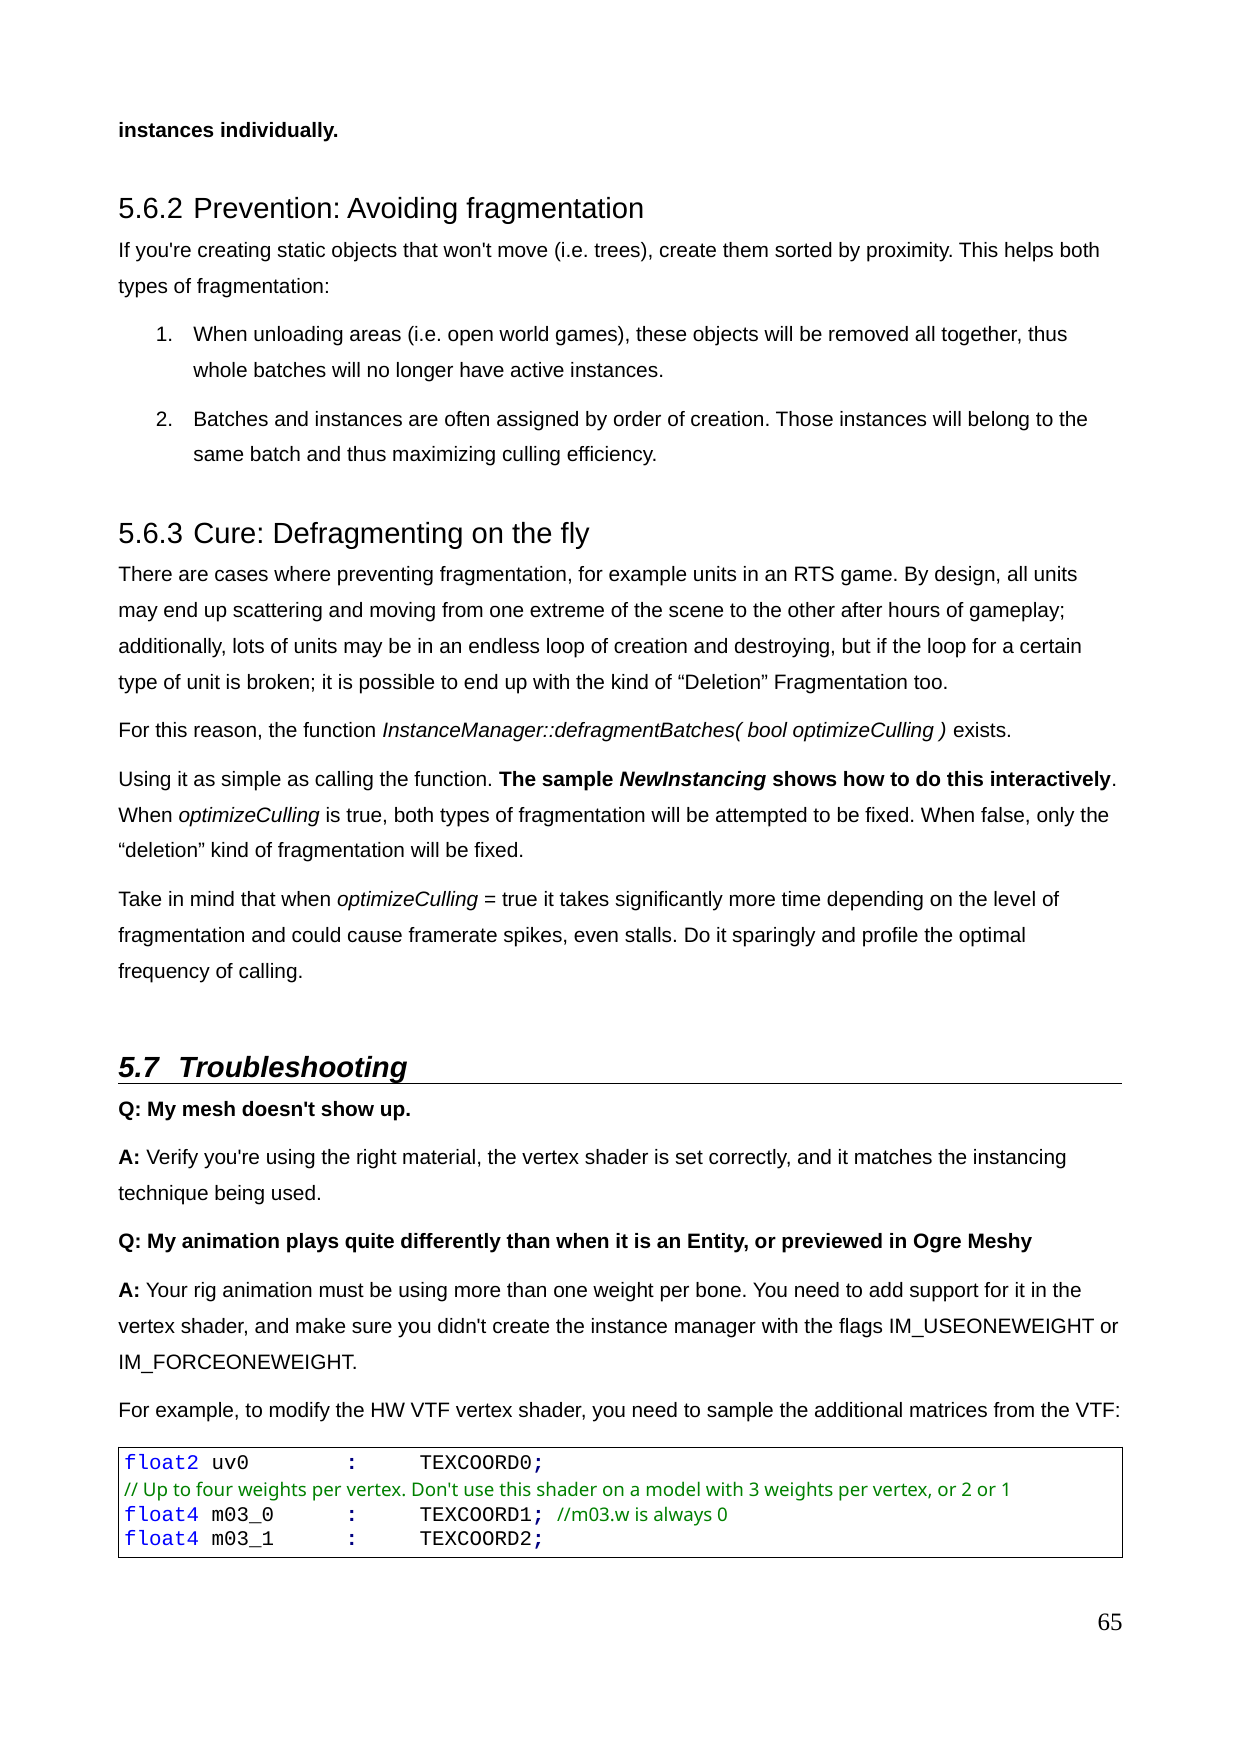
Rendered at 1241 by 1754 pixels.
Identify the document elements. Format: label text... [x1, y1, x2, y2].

list When unloading areas (i.e. open world games), these objects will be removed all together, thus whole batches will no longer have active instances. [156, 322, 1122, 382]
table_header float2 uv0 : TEXCOORD0; // Up to four weights per vertex. Don't use this shader on a model with 3 weights per vertex, or 2 or 1 float4 m03_0 : TEXCOORD1; //m03.w is always 0 float4 m03_1 : TEXCOORD2; [119, 1448, 1122, 1557]
text There are cases where preventing fragmentation, for example units in an RTS game. By design, all units may end up scattering and moving from one extreme of the scene to the other after hours of gameplay; additionally, lots of units may be in an endless loop of creation and destroying, but if the loop for a certain type of unit is broken; it is possible to end up with the kind of “Deletion” Fragmentation too. [118, 562, 1122, 693]
text Q: My mesh doesn't show up. [118, 1097, 1122, 1121]
subtitle Cure: Defragmenting on the fly [118, 516, 1122, 549]
text For example, to modify the HW VTF vertex shader, you need to sample the additional matrices from the VTF: [118, 1398, 1122, 1422]
text For this reason, the function InstanceManager::defragmentBatches( bool optimizeCulling ) exists. [118, 718, 1122, 742]
text A: Verify you're using the right material, the vertex shader is set correctly, and it matches the instancing technique being used. [118, 1145, 1122, 1205]
text instances individually. [118, 118, 1122, 142]
list Batches and instances are often assigned by order of creation. Those instances will belong to the same batch and thus maximizing culling efficiency. [156, 406, 1122, 466]
text Take in mind that when optimizeCulling = true it takes significantly more time depending on the level of fragmentation and could cause framerate spikes, even stalls. Do it sparingly and profile the optimal frequency of calling. [118, 887, 1122, 983]
text A: Your rig animation must be using more than one weight per bone. You need to add support for it in the vertex shader, and make sure you didn't create the instance manager with the flags IM_USEONEWEIGHT or IM_FORCEONEWEIGHT. [118, 1278, 1122, 1374]
text Using it as simple as calling the function. The sample NewInstancing shows how to do this interactively. When optimizeCulling is true, both types of fragmentation will be attempted to be fixed. When false, only the “deletion” kind of fragmentation will be fixed. [118, 766, 1122, 862]
subtitle Troubleshooting [118, 1049, 1122, 1083]
subtitle Prevention: Avoiding fragmentation [118, 192, 1122, 225]
text If you're creating static objects that won't move (i.e. trees), create them sorted by proximity. This helps both types of fragmentation: [118, 238, 1122, 297]
text Q: My animation plays quite differently than when it is an Entity, or previewed in Ogre Meshy [118, 1229, 1122, 1253]
